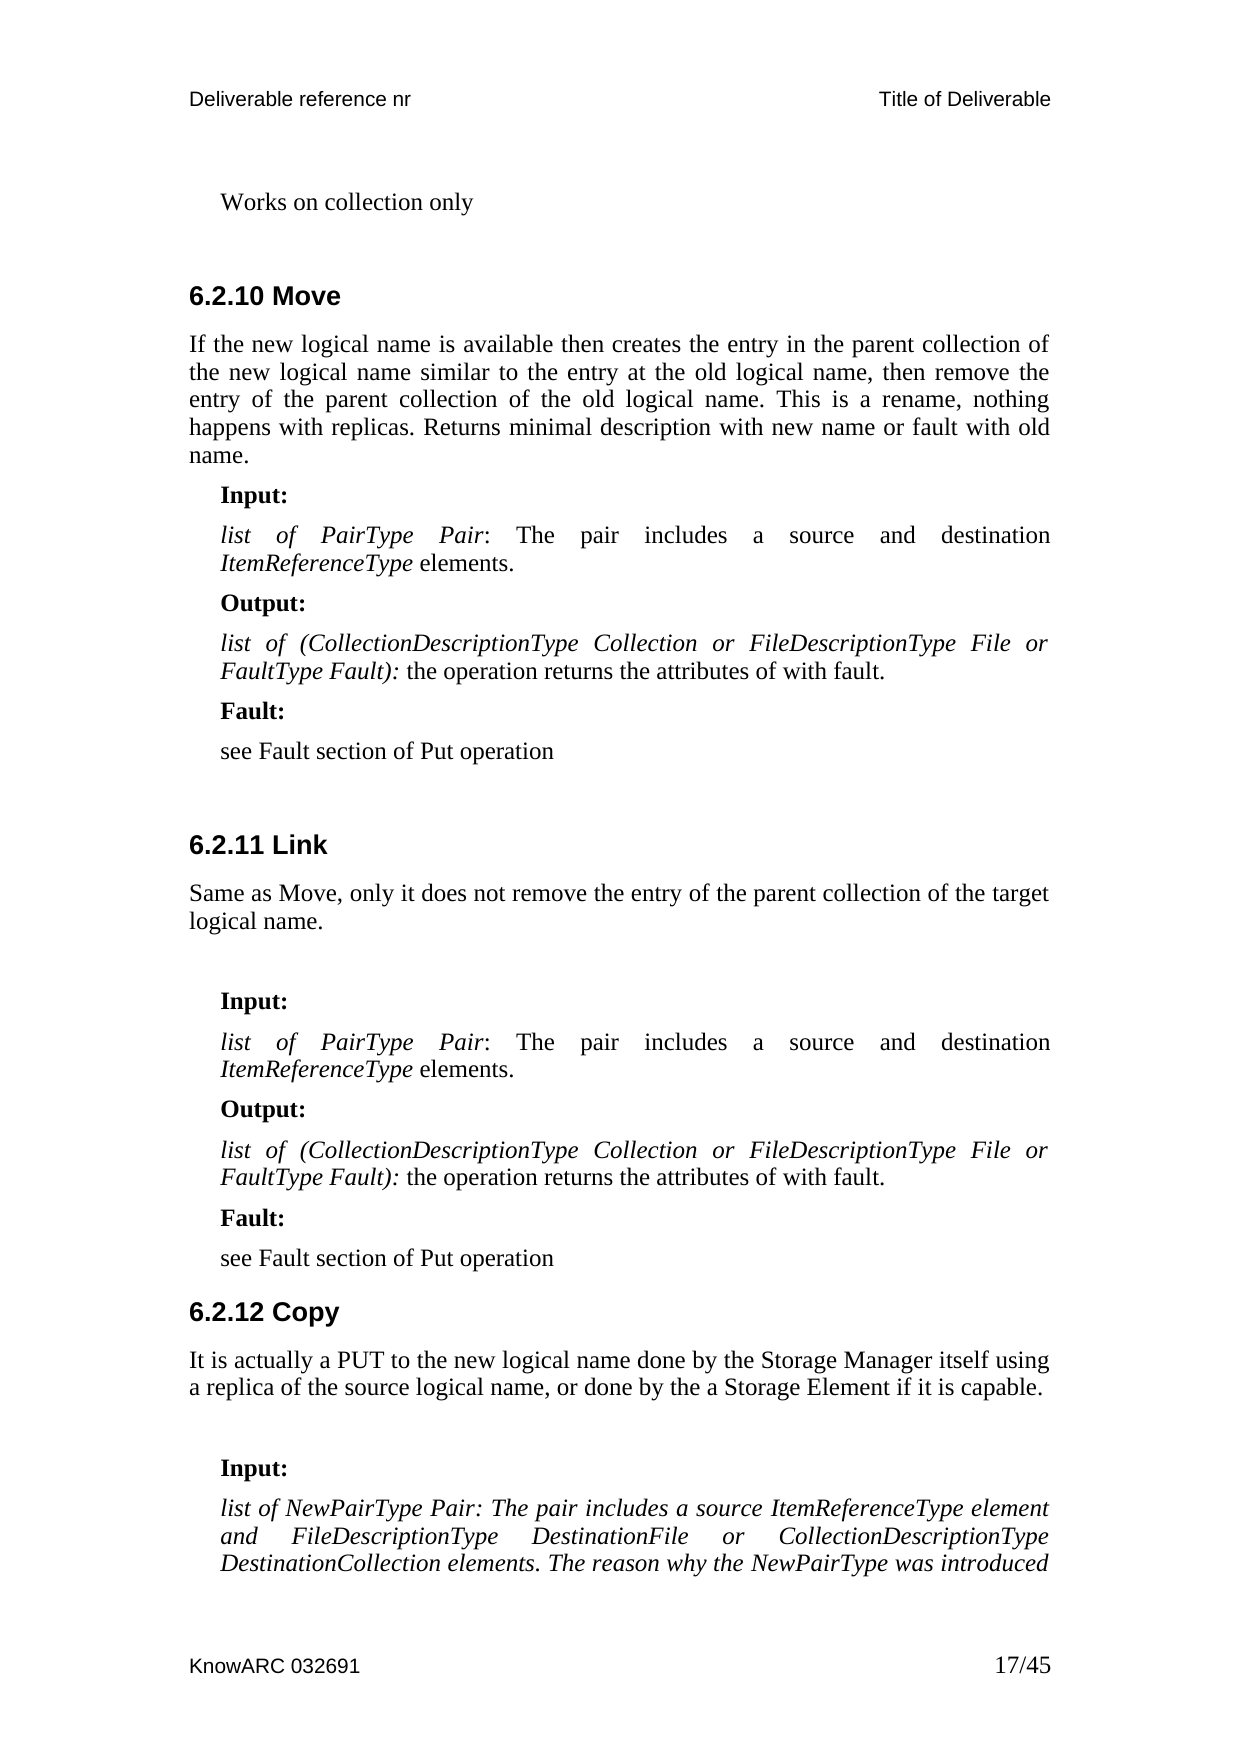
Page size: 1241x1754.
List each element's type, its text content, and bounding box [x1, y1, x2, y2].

text Same as Move, only it does not remove the entry of the parent collection of the target logical name. [189, 879, 1051, 935]
text It is actually a PUT to the new logical name done by the Storage Manager itself using a replica of the source logical name, or done by the a Storage Element if it is capable. [189, 1346, 1051, 1401]
subtitle Move [189, 281, 1051, 311]
text Input: [220, 481, 1051, 509]
subtitle Copy [189, 1297, 1051, 1327]
text list of PairType Pair: The pair includes a source and destination ItemReferenceType elements. [220, 1028, 1051, 1083]
text list of (CollectionDescriptionType Collection or FileDescriptionType File or FaultType Fault): the operation returns the attributes of with fault. [220, 629, 1051, 685]
text Fault: [220, 1204, 1051, 1231]
text Input: [220, 1454, 1051, 1482]
text Output: [220, 1096, 1051, 1123]
text see Fault section of Put operation [220, 737, 1051, 765]
text list of PairType Pair: The pair includes a source and destination ItemReferenceType elements. [220, 521, 1051, 577]
text If the new logical name is available then creates the entry in the parent collection of the new logical name similar to the entry at the old logical name, then remove the entry of the parent collection of the old logical name. This is a rename, nothing happens with replicas. Returns minimal description with new name or fault with old name. [189, 330, 1051, 468]
subtitle Link [189, 830, 1051, 861]
text list of (CollectionDescriptionType Collection or FileDescriptionType File or FaultType Fault): the operation returns the attributes of with fault. [220, 1136, 1051, 1191]
text Fault: [220, 697, 1051, 725]
text Input: [220, 987, 1051, 1015]
text Output: [220, 589, 1051, 617]
text Works on collection only [220, 188, 1051, 216]
